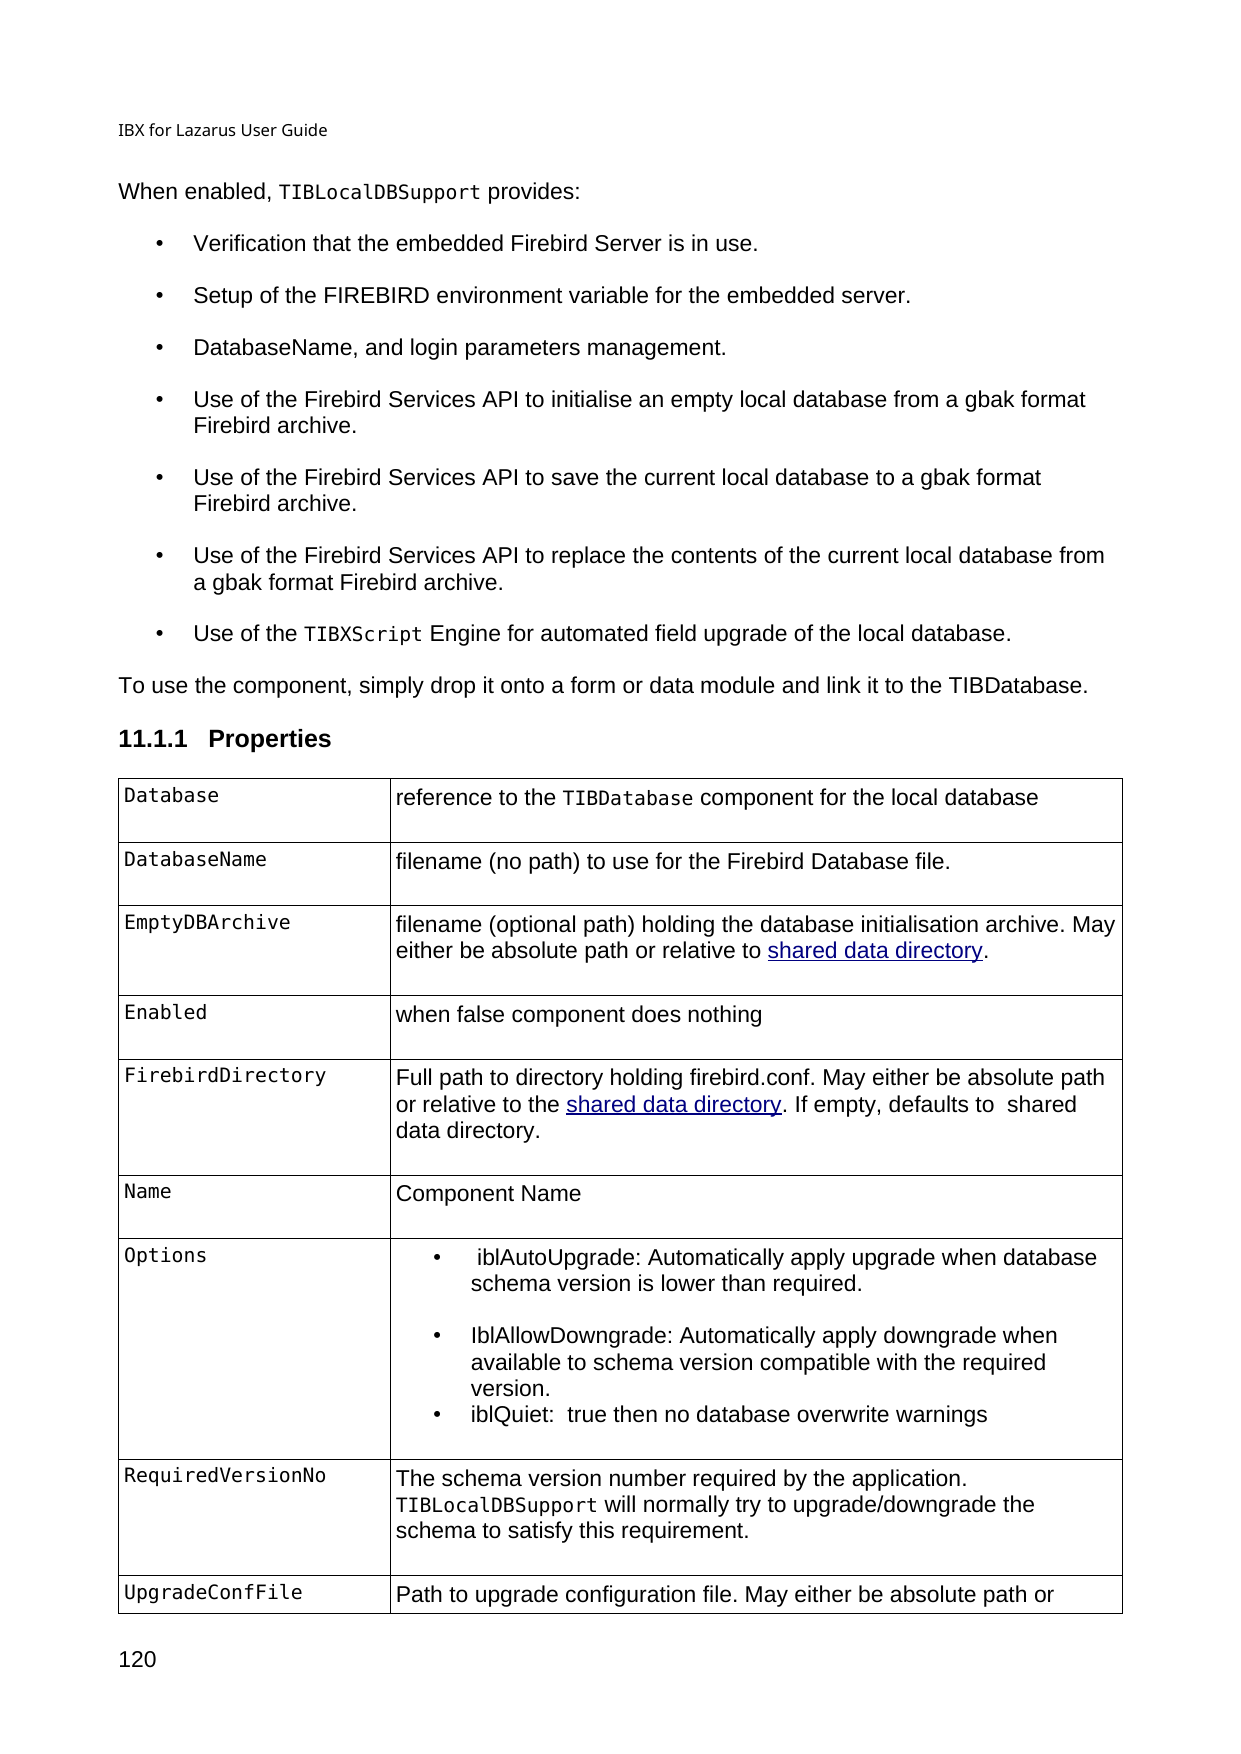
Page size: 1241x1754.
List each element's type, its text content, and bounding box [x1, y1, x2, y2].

table_cell Path to upgrade configuration file. May either be absolute path or [391, 1576, 1122, 1613]
text When enabled, TIBLocalDBSupport provides: [118, 178, 1122, 204]
table_cell filename (no path) to use for the Firebird Database file. [391, 843, 1122, 905]
list Use of the TIBXScript Engine for automated field upgrade of the local database. [156, 620, 1122, 647]
table_cell when false component does nothing [391, 996, 1122, 1058]
table_cell RequiredVersionNo [119, 1460, 390, 1575]
list DatabaseName, and login parameters management. [156, 334, 1122, 360]
list Use of the Firebird Services API to initialise an empty local database from a gbak format Firebird archive. [156, 386, 1122, 438]
text To use the component, simply drop it onto a form or data module and link it to the TIBDatabase. [118, 672, 1122, 698]
table_header Database [119, 779, 390, 842]
table_cell iblAutoUpgrade: Automatically apply upgrade when database schema version is lower than required. IblAllowDowngrade: Automatically apply downgrade when available to schema version compatible with the required version. iblQuiet: true then no database overwrite warnings [391, 1239, 1122, 1459]
table_cell FirebirdDirectory [119, 1060, 390, 1174]
list Verification that the embedded Firebird Server is in use. [156, 230, 1122, 256]
subtitle Properties [118, 724, 1122, 753]
table_cell UpgradeConfFile [119, 1576, 390, 1613]
table_cell Options [119, 1239, 390, 1459]
table_cell EmptyDBArchive [119, 906, 390, 995]
list Setup of the FIREBIRD environment variable for the embedded server. [156, 282, 1122, 308]
list Use of the Firebird Services API to replace the contents of the current local database from a gbak format Firebird archive. [156, 542, 1122, 595]
list Use of the Firebird Services API to save the current local database to a gbak format Firebird archive. [156, 464, 1122, 517]
table_header reference to the TIBDatabase component for the local database [391, 779, 1122, 842]
table_cell Enabled [119, 996, 390, 1058]
table_cell Full path to directory holding firebird.conf. May either be absolute path or relative to the shared data directory. If empty, defaults to shared data directory. [391, 1060, 1122, 1174]
table_cell filename (optional path) holding the database initialisation archive. May either be absolute path or relative to shared data directory. [391, 906, 1122, 995]
table_cell The schema version number required by the application. TIBLocalDBSupport will normally try to upgrade/downgrade the schema to satisfy this requirement. [391, 1460, 1122, 1575]
table_cell Component Name [391, 1176, 1122, 1238]
table_cell Name [119, 1176, 390, 1238]
table_cell DatabaseName [119, 843, 390, 905]
